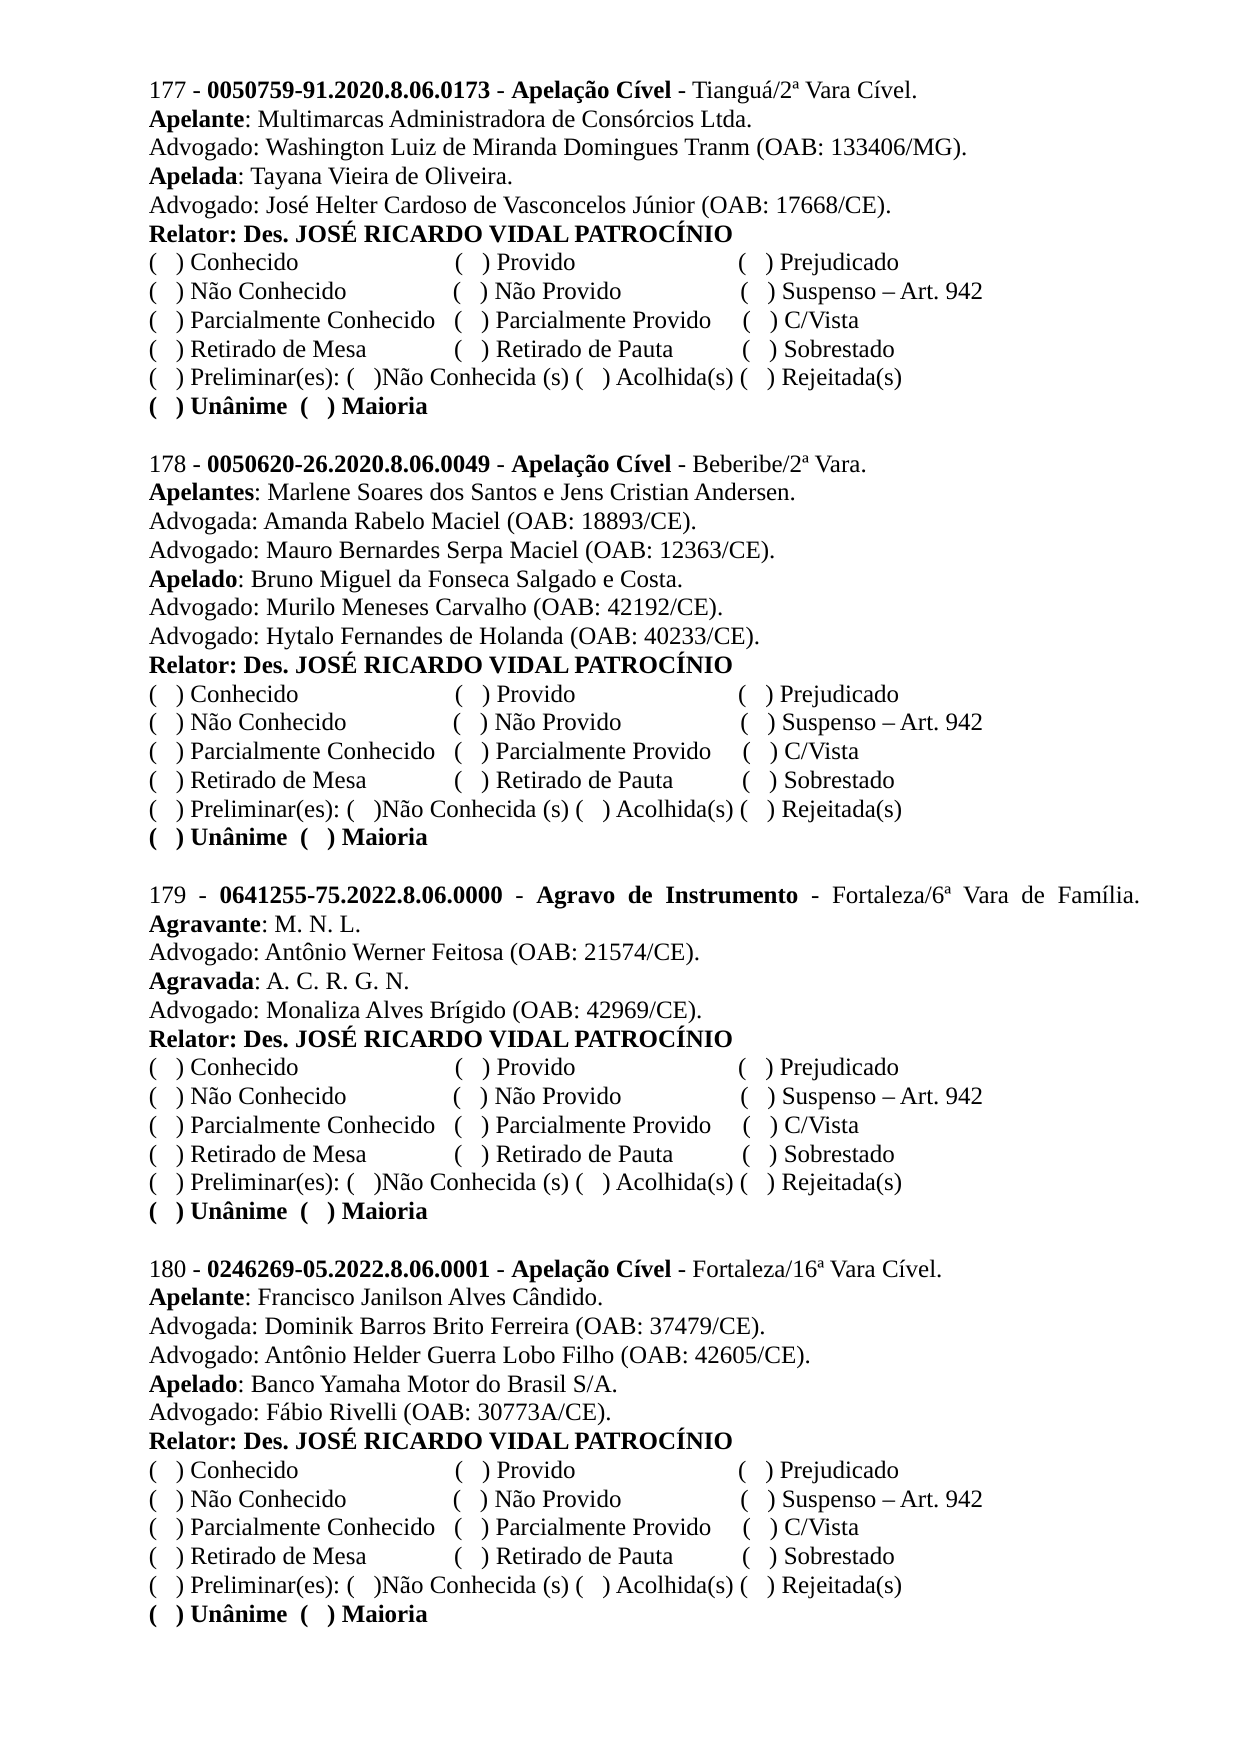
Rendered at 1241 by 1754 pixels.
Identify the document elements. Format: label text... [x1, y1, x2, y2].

text ( ) Retirado de Mesa ( ) Retirado de Pauta ( ) Sobrestado [148, 1541, 1158, 1570]
text Advogado: Monaliza Alves Brígido (OAB: 42969/CE). [148, 995, 1141, 1024]
text Relator: Des. JOSÉ RICARDO VIDAL PATROCÍNIO [148, 1024, 1141, 1052]
text Relator: Des. JOSÉ RICARDO VIDAL PATROCÍNIO [148, 1426, 1141, 1455]
text Apelante: Multimarcas Administradora de Consórcios Ltda. [148, 104, 1141, 132]
text Advogado: Mauro Bernardes Serpa Maciel (OAB: 12363/CE). [148, 535, 1141, 564]
text ( ) Conhecido ( ) Provido ( ) Prejudicado [148, 679, 1141, 707]
text Apelada: Tayana Vieira de Oliveira. [148, 161, 1141, 190]
text ( ) Conhecido ( ) Provido ( ) Prejudicado [148, 1455, 1141, 1484]
text ( ) Parcialmente Conhecido ( ) Parcialmente Provido ( ) C/Vista [148, 736, 1158, 765]
text Apelante: Francisco Janilson Alves Cândido. [148, 1282, 1141, 1311]
text ( ) Unânime ( ) Maioria [148, 822, 1158, 851]
text ( ) Unânime ( ) Maioria [148, 391, 1158, 420]
text Advogado: Hytalo Fernandes de Holanda (OAB: 40233/CE). [148, 621, 1141, 650]
text Advogado: Fábio Rivelli (OAB: 30773A/CE). [148, 1397, 1141, 1426]
text ( ) Retirado de Mesa ( ) Retirado de Pauta ( ) Sobrestado [148, 334, 1158, 362]
text ( ) Preliminar(es): ( )Não Conhecida (s) ( ) Acolhida(s) ( ) Rejeitada(s) [148, 362, 1158, 391]
text ( ) Não Conhecido ( ) Não Provido ( ) Suspenso – Art. 942 [148, 707, 1158, 736]
text Advogado: Antônio Helder Guerra Lobo Filho (OAB: 42605/CE). [148, 1340, 1141, 1369]
text Relator: Des. JOSÉ RICARDO VIDAL PATROCÍNIO [148, 650, 1141, 679]
text Relator: Des. JOSÉ RICARDO VIDAL PATROCÍNIO [148, 219, 1141, 247]
text Advogado: Antônio Werner Feitosa (OAB: 21574/CE). [148, 937, 1141, 966]
text ( ) Não Conhecido ( ) Não Provido ( ) Suspenso – Art. 942 [148, 1484, 1158, 1512]
text 178 - 0050620-26.2020.8.06.0049 - Apelação Cível - Beberibe/2ª Vara. [148, 449, 1141, 477]
text ( ) Preliminar(es): ( )Não Conhecida (s) ( ) Acolhida(s) ( ) Rejeitada(s) [148, 794, 1158, 822]
text ( ) Preliminar(es): ( )Não Conhecida (s) ( ) Acolhida(s) ( ) Rejeitada(s) [148, 1570, 1158, 1599]
text Apelado: Bruno Miguel da Fonseca Salgado e Costa. [148, 564, 1141, 592]
text Advogado: Washington Luiz de Miranda Domingues Tranm (OAB: 133406/MG). [148, 132, 1141, 161]
text ( ) Parcialmente Conhecido ( ) Parcialmente Provido ( ) C/Vista [148, 305, 1158, 334]
text Advogado: José Helter Cardoso de Vasconcelos Júnior (OAB: 17668/CE). [148, 190, 1141, 219]
text Advogada: Dominik Barros Brito Ferreira (OAB: 37479/CE). [148, 1311, 1141, 1340]
text ( ) Conhecido ( ) Provido ( ) Prejudicado [148, 1052, 1141, 1081]
text Agravada: A. C. R. G. N. [148, 966, 1141, 995]
text ( ) Retirado de Mesa ( ) Retirado de Pauta ( ) Sobrestado [148, 1139, 1158, 1167]
text 177 - 0050759-91.2020.8.06.0173 - Apelação Cível - Tianguá/2ª Vara Cível. [148, 75, 1141, 104]
text ( ) Parcialmente Conhecido ( ) Parcialmente Provido ( ) C/Vista [148, 1110, 1158, 1139]
text Advogada: Amanda Rabelo Maciel (OAB: 18893/CE). [148, 506, 1141, 535]
text 180 - 0246269-05.2022.8.06.0001 - Apelação Cível - Fortaleza/16ª Vara Cível. [148, 1254, 1141, 1282]
text 179 - 0641255-75.2022.8.06.0000 - Agravo de Instrumento - Fortaleza/6ª Vara de Família. Agravante: M. N. L. [148, 880, 1141, 937]
text Apelado: Banco Yamaha Motor do Brasil S/A. [148, 1369, 1141, 1397]
text Apelantes: Marlene Soares dos Santos e Jens Cristian Andersen. [148, 477, 1141, 506]
text ( ) Retirado de Mesa ( ) Retirado de Pauta ( ) Sobrestado [148, 765, 1158, 794]
text ( ) Parcialmente Conhecido ( ) Parcialmente Provido ( ) C/Vista [148, 1512, 1158, 1541]
text ( ) Preliminar(es): ( )Não Conhecida (s) ( ) Acolhida(s) ( ) Rejeitada(s) [148, 1167, 1158, 1196]
text ( ) Não Conhecido ( ) Não Provido ( ) Suspenso – Art. 942 [148, 276, 1158, 305]
text ( ) Unânime ( ) Maioria [148, 1599, 1158, 1627]
text ( ) Unânime ( ) Maioria [148, 1196, 1158, 1225]
text ( ) Conhecido ( ) Provido ( ) Prejudicado [148, 247, 1141, 276]
text Advogado: Murilo Meneses Carvalho (OAB: 42192/CE). [148, 592, 1141, 621]
text ( ) Não Conhecido ( ) Não Provido ( ) Suspenso – Art. 942 [148, 1081, 1158, 1110]
